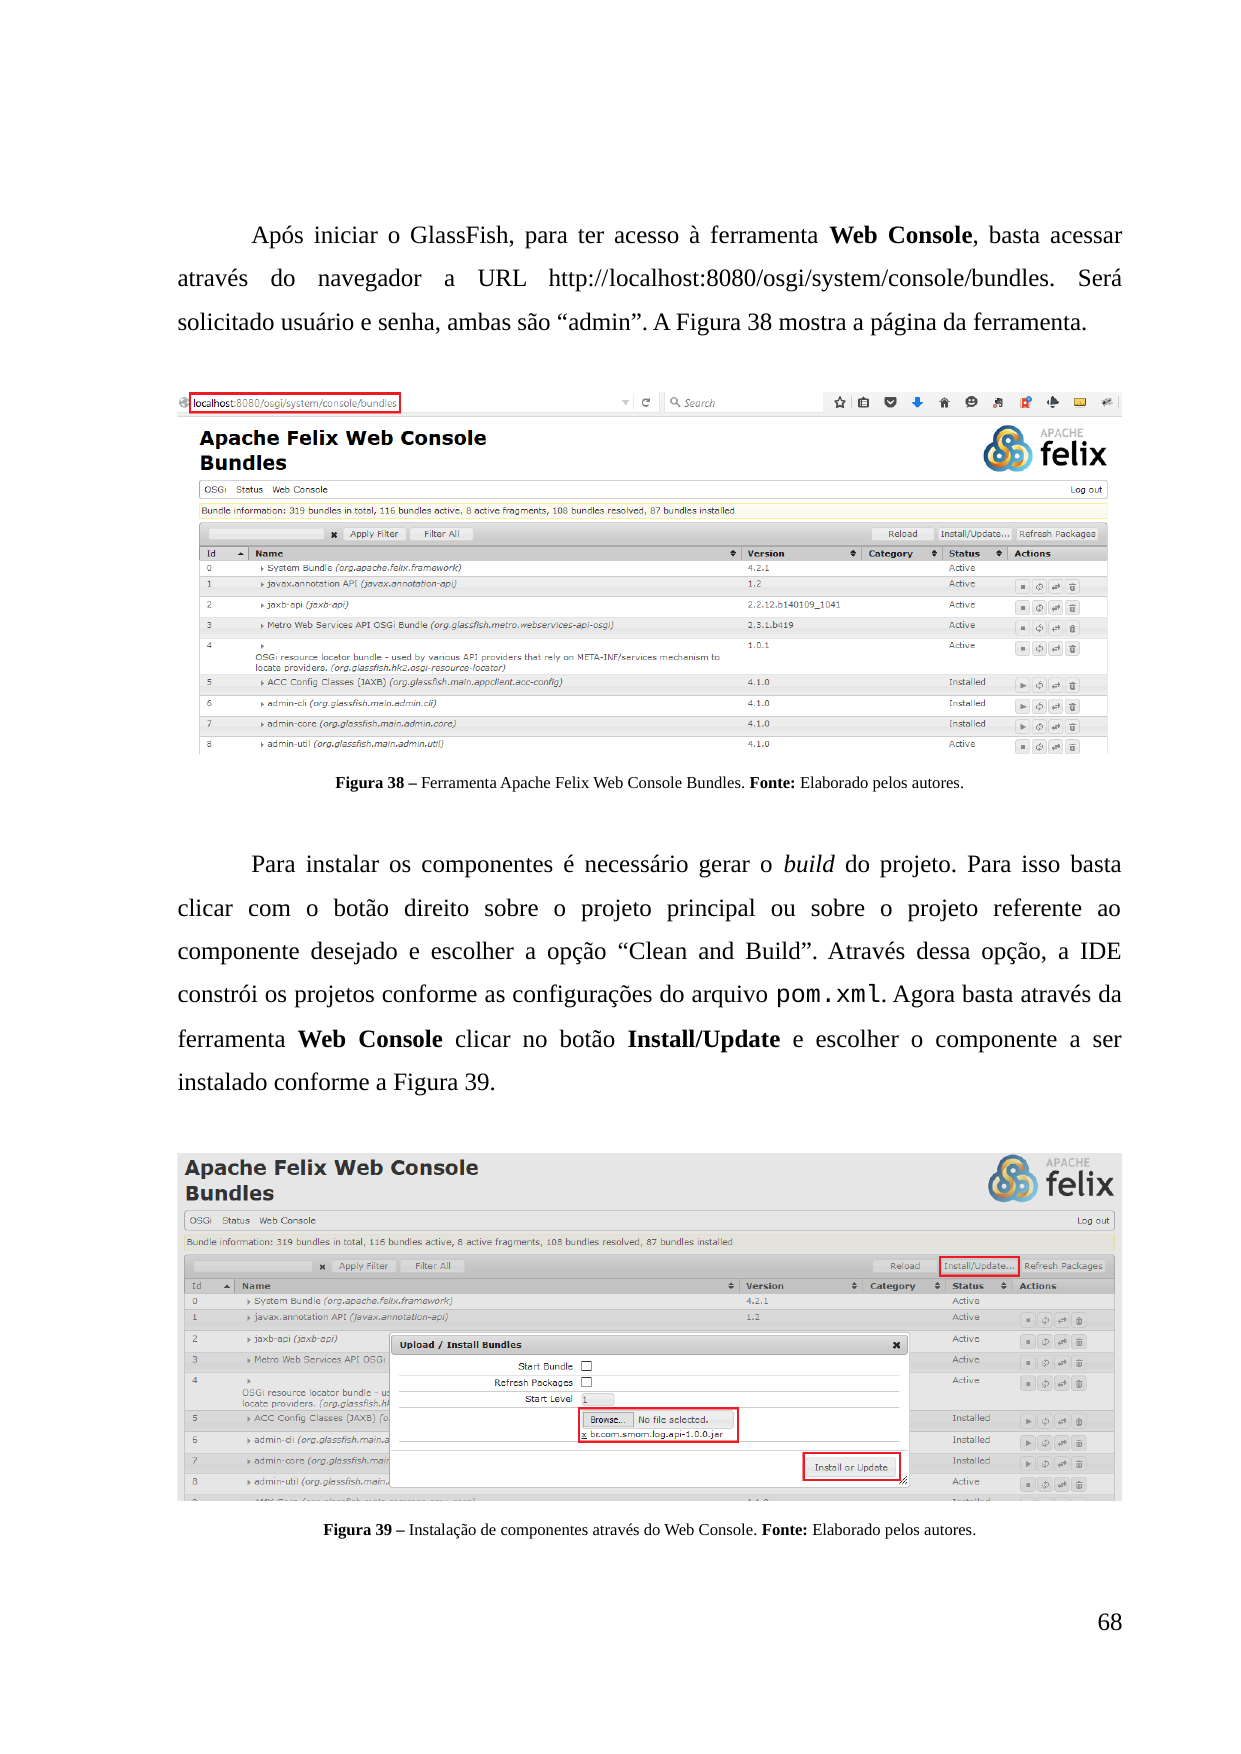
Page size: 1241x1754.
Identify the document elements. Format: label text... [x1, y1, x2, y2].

text Após iniciar o GlassFish, para ter acesso à ferramenta Web Console, basta acessar através do navegador a URL http://localhost:8080/osgi/system/console/bundles. Será solicitado usuário e senha, ambas são “admin”. A Figura 38 mostra a página da ferramenta. [177, 220, 1122, 335]
picture [177, 1153, 1123, 1501]
text Figura 38 – Ferramenta Apache Felix Web Console Bundles. Fonte: Elaborado pelos autores. [177, 773, 1122, 792]
picture [177, 392, 1123, 754]
text Para instalar os componentes é necessário gerar o build do projeto. Para isso basta clicar com o botão direito sobre o projeto principal ou sobre o projeto referente ao componente desejado e escolher a opção “Clean and Build”. Através dessa opção, a IDE constrói os projetos conforme as configurações do arquivo pom.xml. Agora basta através da ferramenta Web Console clicar no botão Install/Update e escolher o componente a ser instalado conforme a Figura 39. [177, 849, 1122, 1096]
text Figura 39 – Instalação de componentes através do Web Console. Fonte: Elaborado pelos autores. [177, 1519, 1122, 1538]
